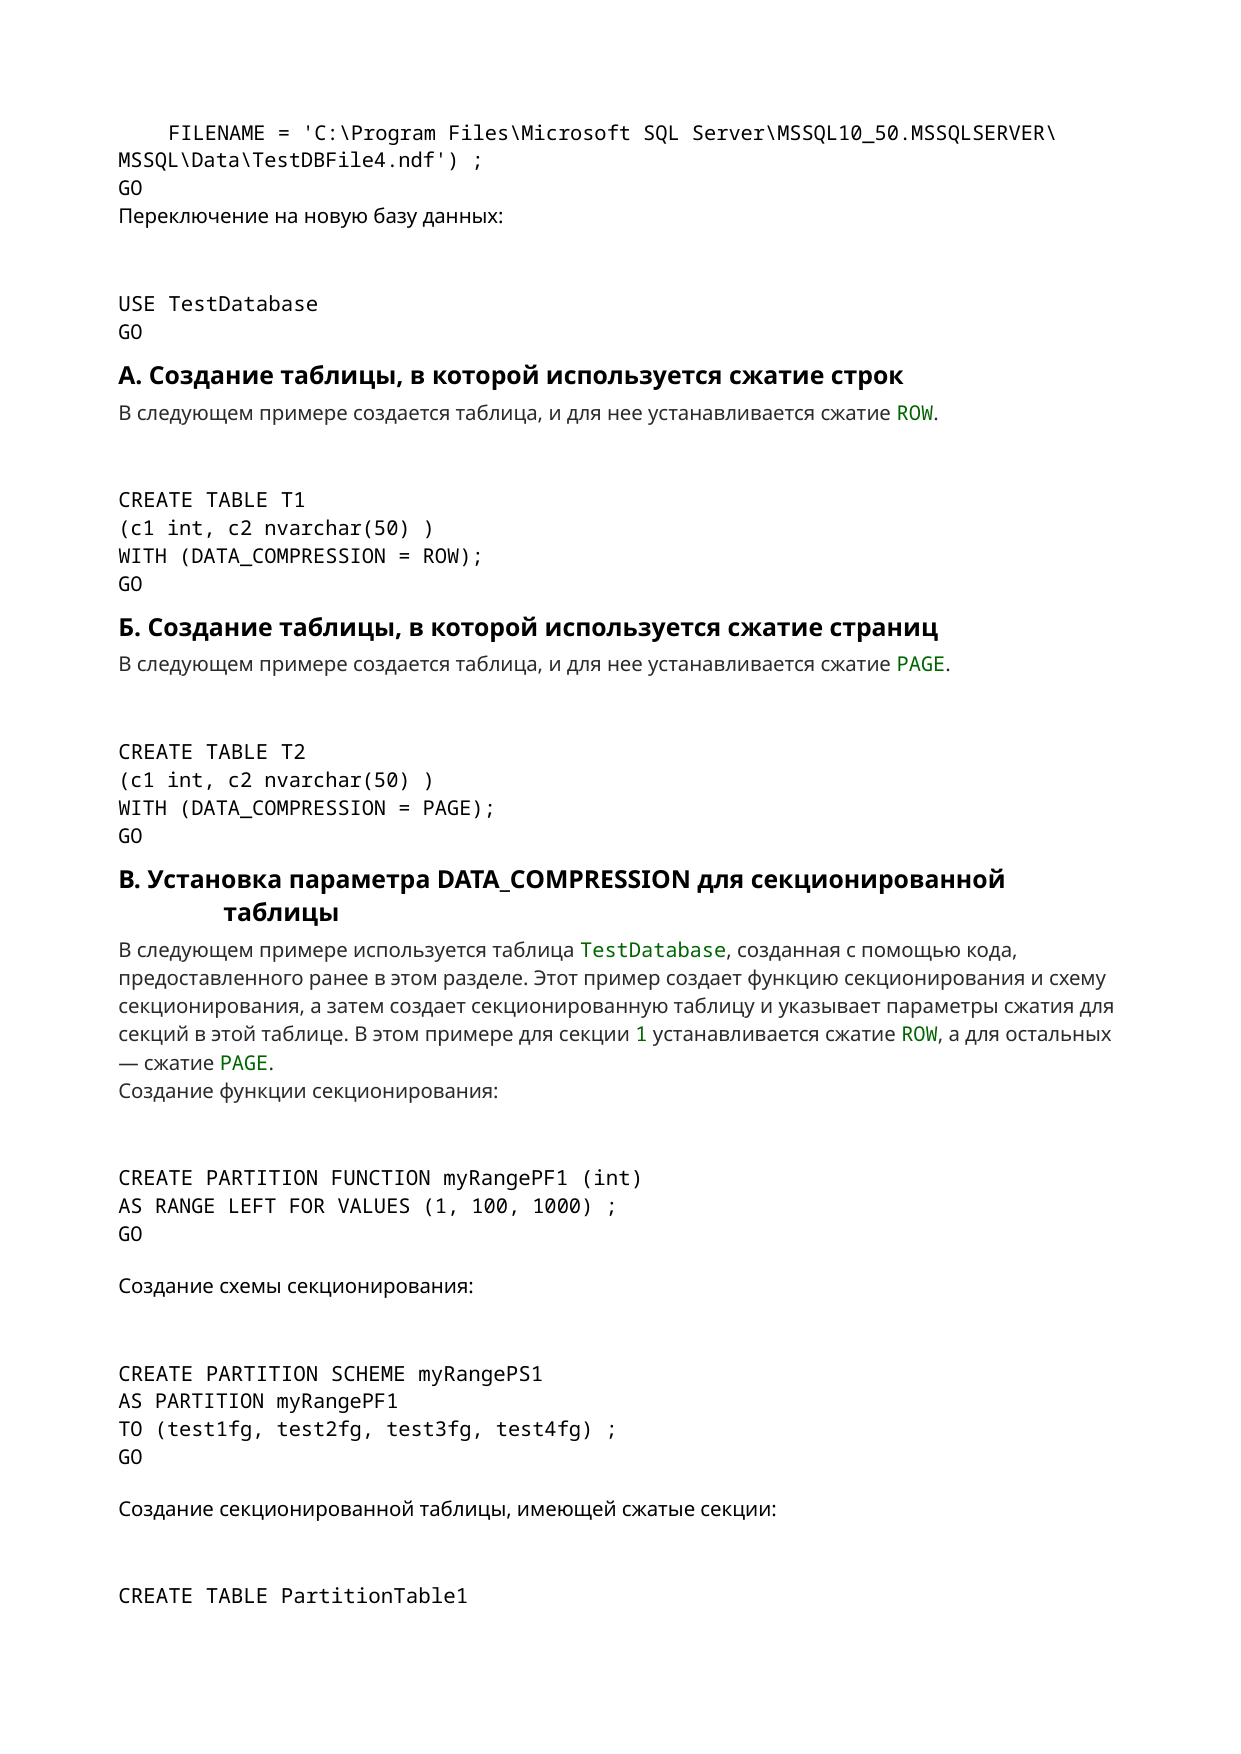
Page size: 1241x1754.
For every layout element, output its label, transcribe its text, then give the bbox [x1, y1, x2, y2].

text Создание секционированной таблицы, имеющей сжатые секции: [118, 1494, 1122, 1522]
text CREATE TABLE T2 [118, 737, 1122, 766]
text AS PARTITION myRangePF1 [118, 1387, 1122, 1415]
text В следующем примере создается таблица, и для нее устанавливается сжатие PAGE. [118, 650, 1122, 678]
subtitle В. Установка параметра DATA_COMPRESSION для секционированной таблицы [118, 861, 1122, 929]
text Создание схемы секционирования: [118, 1271, 1122, 1299]
text CREATE TABLE T1 [118, 486, 1122, 514]
text CREATE TABLE PartitionTable1 [118, 1582, 1122, 1610]
text (c1 int, c2 nvarchar(50) ) [118, 766, 1122, 793]
text GO [118, 1443, 1122, 1470]
text GO [118, 318, 1122, 345]
text Переключение на новую базу данных: [118, 202, 1122, 230]
subtitle А. Создание таблицы, в которой используется сжатие строк [118, 358, 1122, 392]
text FILENAME = 'C:\Program Files\Microsoft SQL Server\MSSQL10_50.MSSQLSERVER\MSSQL\Data\TestDBFile4.ndf') ; [118, 118, 1122, 174]
text WITH (DATA_COMPRESSION = ROW); [118, 542, 1122, 569]
text TO (test1fg, test2fg, test3fg, test4fg) ; [118, 1415, 1122, 1443]
text GO [118, 569, 1122, 597]
text GO [118, 821, 1122, 849]
text Создание функции секционирования: [118, 1076, 1122, 1104]
text GO [118, 1220, 1122, 1247]
text В следующем примере используется таблица TestDatabase, созданная с помощью кода, предоставленного ранее в этом разделе. Этот пример создает функцию секционирования и схему секционирования, а затем создает секционированную таблицу и указывает параметры сжатия для секций в этой таблице. В этом примере для секции 1 устанавливается сжатие ROW, а для остальных — сжатие PAGE. [118, 935, 1122, 1076]
text CREATE PARTITION SCHEME myRangePS1 [118, 1359, 1122, 1387]
text USE TestDatabase [118, 289, 1122, 318]
text WITH (DATA_COMPRESSION = PAGE); [118, 793, 1122, 821]
text В следующем примере создается таблица, и для нее устанавливается сжатие ROW. [118, 398, 1122, 426]
text GO [118, 174, 1122, 202]
text CREATE PARTITION FUNCTION myRangePF1 (int) [118, 1163, 1122, 1192]
text AS RANGE LEFT FOR VALUES (1, 100, 1000) ; [118, 1192, 1122, 1220]
subtitle Б. Создание таблицы, в которой используется сжатие страниц [118, 610, 1122, 643]
text (c1 int, c2 nvarchar(50) ) [118, 514, 1122, 542]
